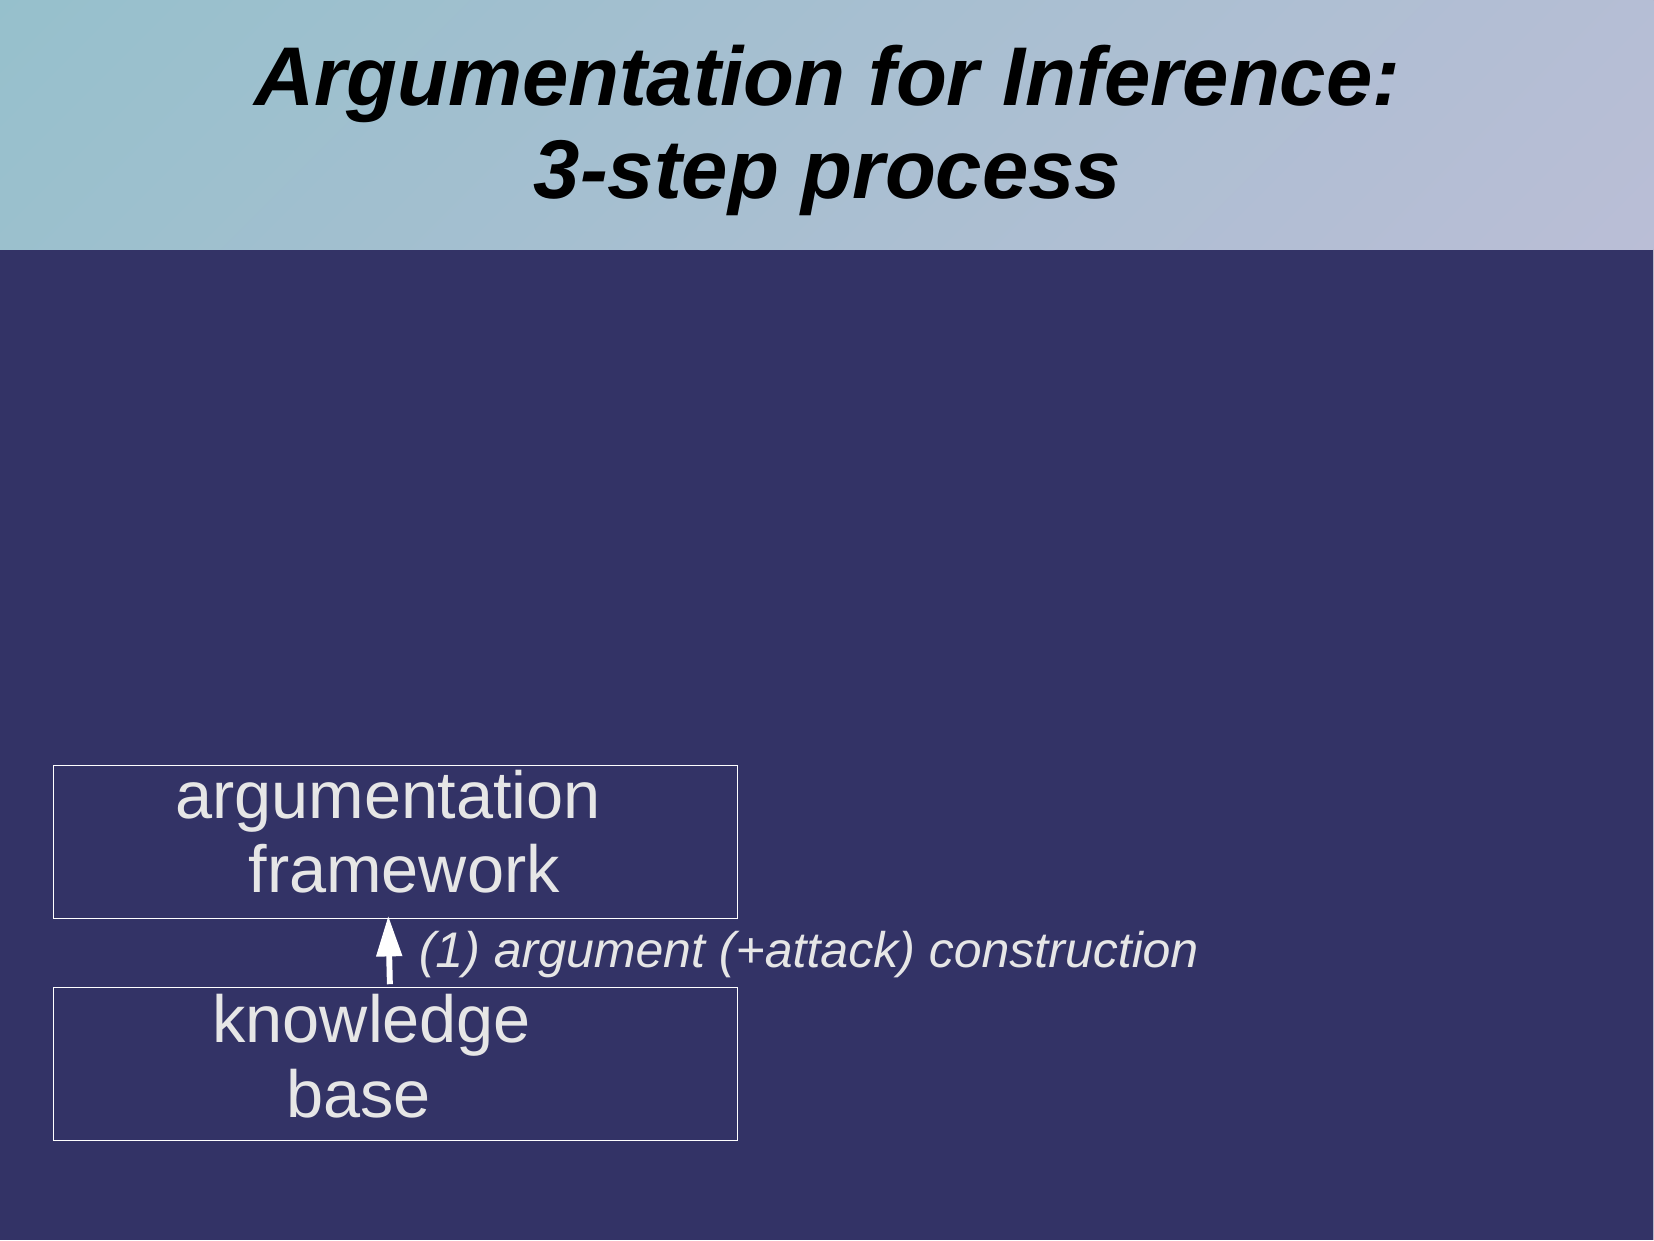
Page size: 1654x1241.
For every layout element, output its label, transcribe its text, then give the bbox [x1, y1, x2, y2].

text_box [53, 765, 738, 919]
text_box [53, 987, 738, 1141]
list argumentation framework (1) argument (+attack) construction knowledge base [64, 272, 1632, 1229]
title Argumentation for Inference: 3-step process [121, 19, 1534, 227]
